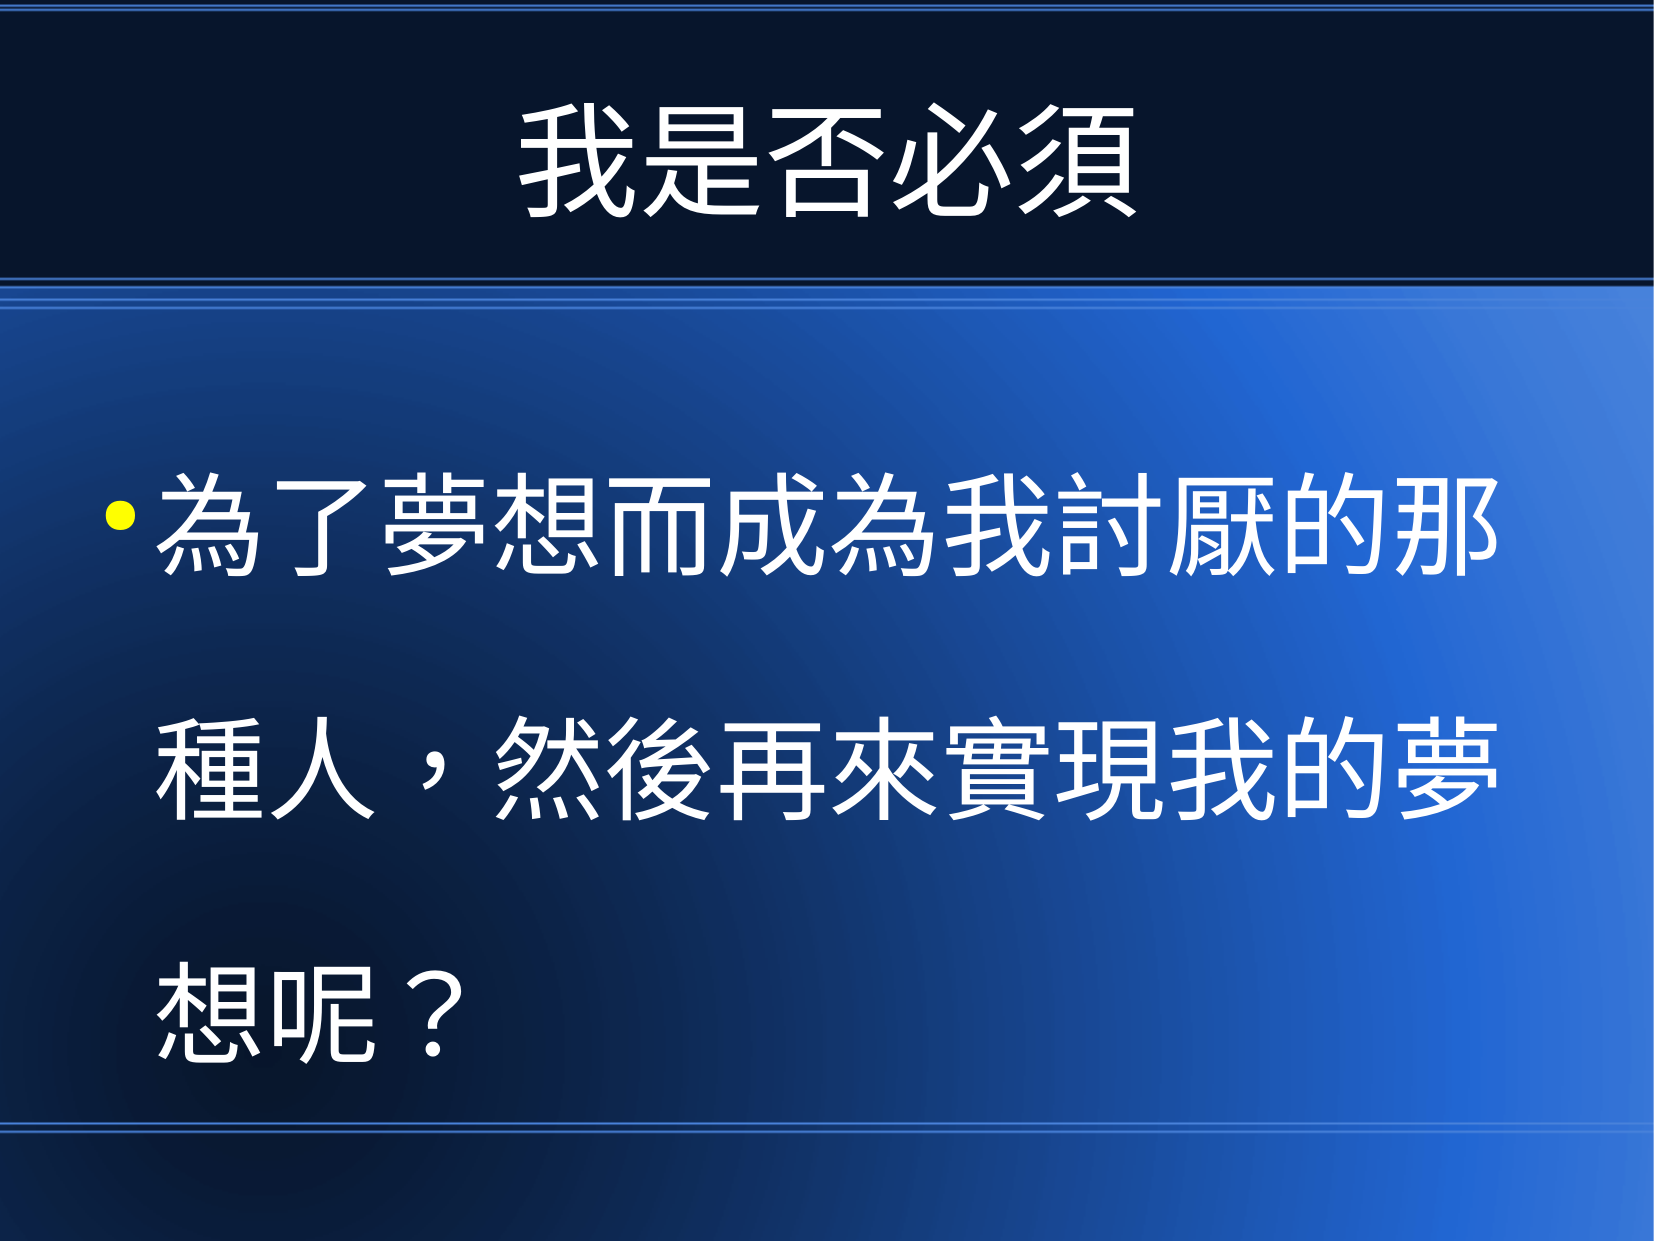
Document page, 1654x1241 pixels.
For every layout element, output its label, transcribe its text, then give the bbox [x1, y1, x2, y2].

list 為了夢想而成為我討厭的那種人，然後再來實現我的夢想呢？ [82, 355, 1571, 1241]
title 我是否必須 [82, 49, 1571, 257]
picture [0, 0, 1654, 1241]
